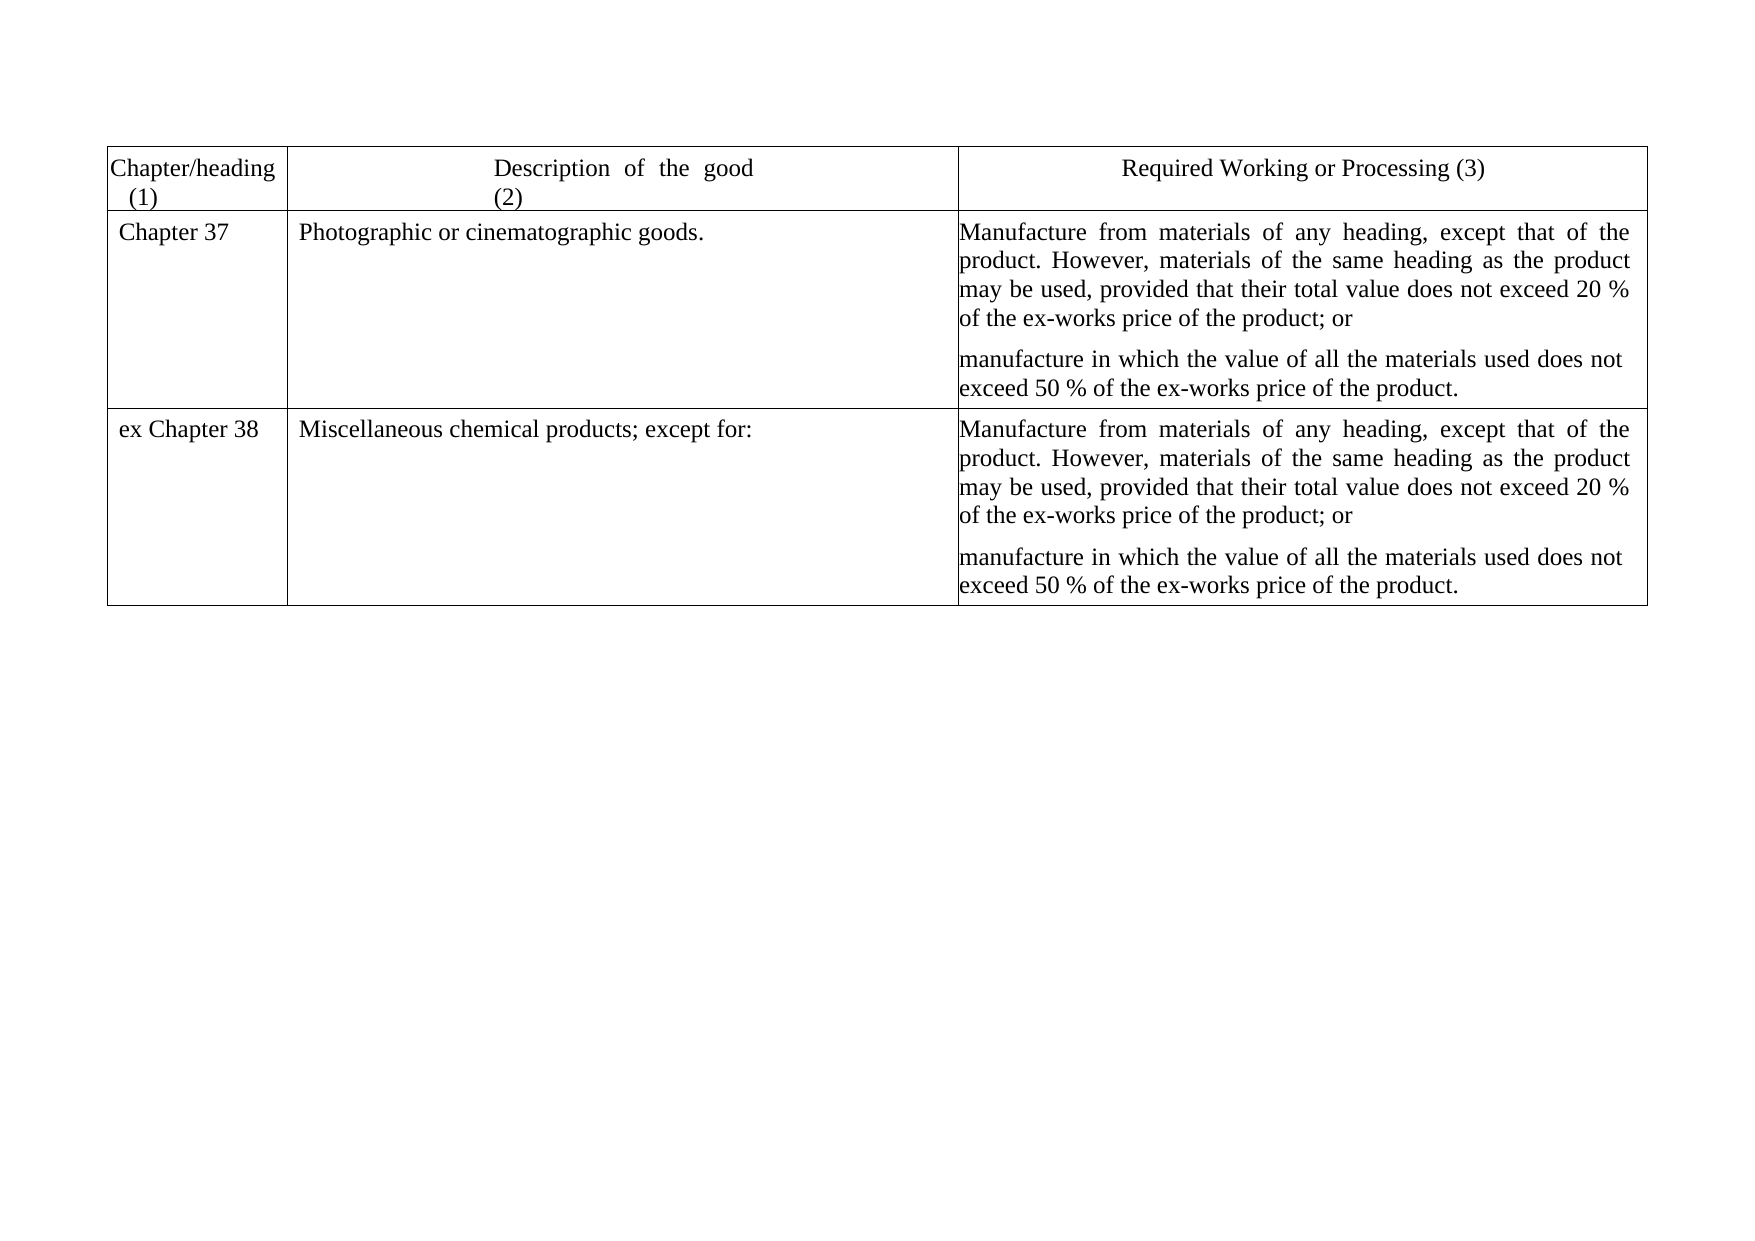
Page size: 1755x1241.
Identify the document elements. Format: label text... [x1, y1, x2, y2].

table_cell Photographic or cinematographic goods. [288, 211, 958, 408]
table_header Description of the good (2) [288, 147, 958, 210]
table_cell Chapter 37 [108, 211, 287, 408]
table_cell ex Chapter 38 [108, 409, 287, 605]
table_cell Miscellaneous chemical products; except for: [288, 409, 958, 605]
table_cell Manufacture from materials of any heading, except that of the product. However, materials of the same heading as the product may be used, provided that their total value does not exceed 20 % of the ex-works price of the product; or manufacture in which the value of all the materials used does not exceed 50 % of the ex-works price of the product. [959, 211, 1647, 408]
table_header Required Working or Processing (3) [959, 147, 1647, 210]
table_header Chapter/heading (1) [108, 147, 287, 210]
table_cell Manufacture from materials of any heading, except that of the product. However, materials of the same heading as the product may be used, provided that their total value does not exceed 20 % of the ex-works price of the product; or manufacture in which the value of all the materials used does not exceed 50 % of the ex-works price of the product. [959, 409, 1647, 605]
